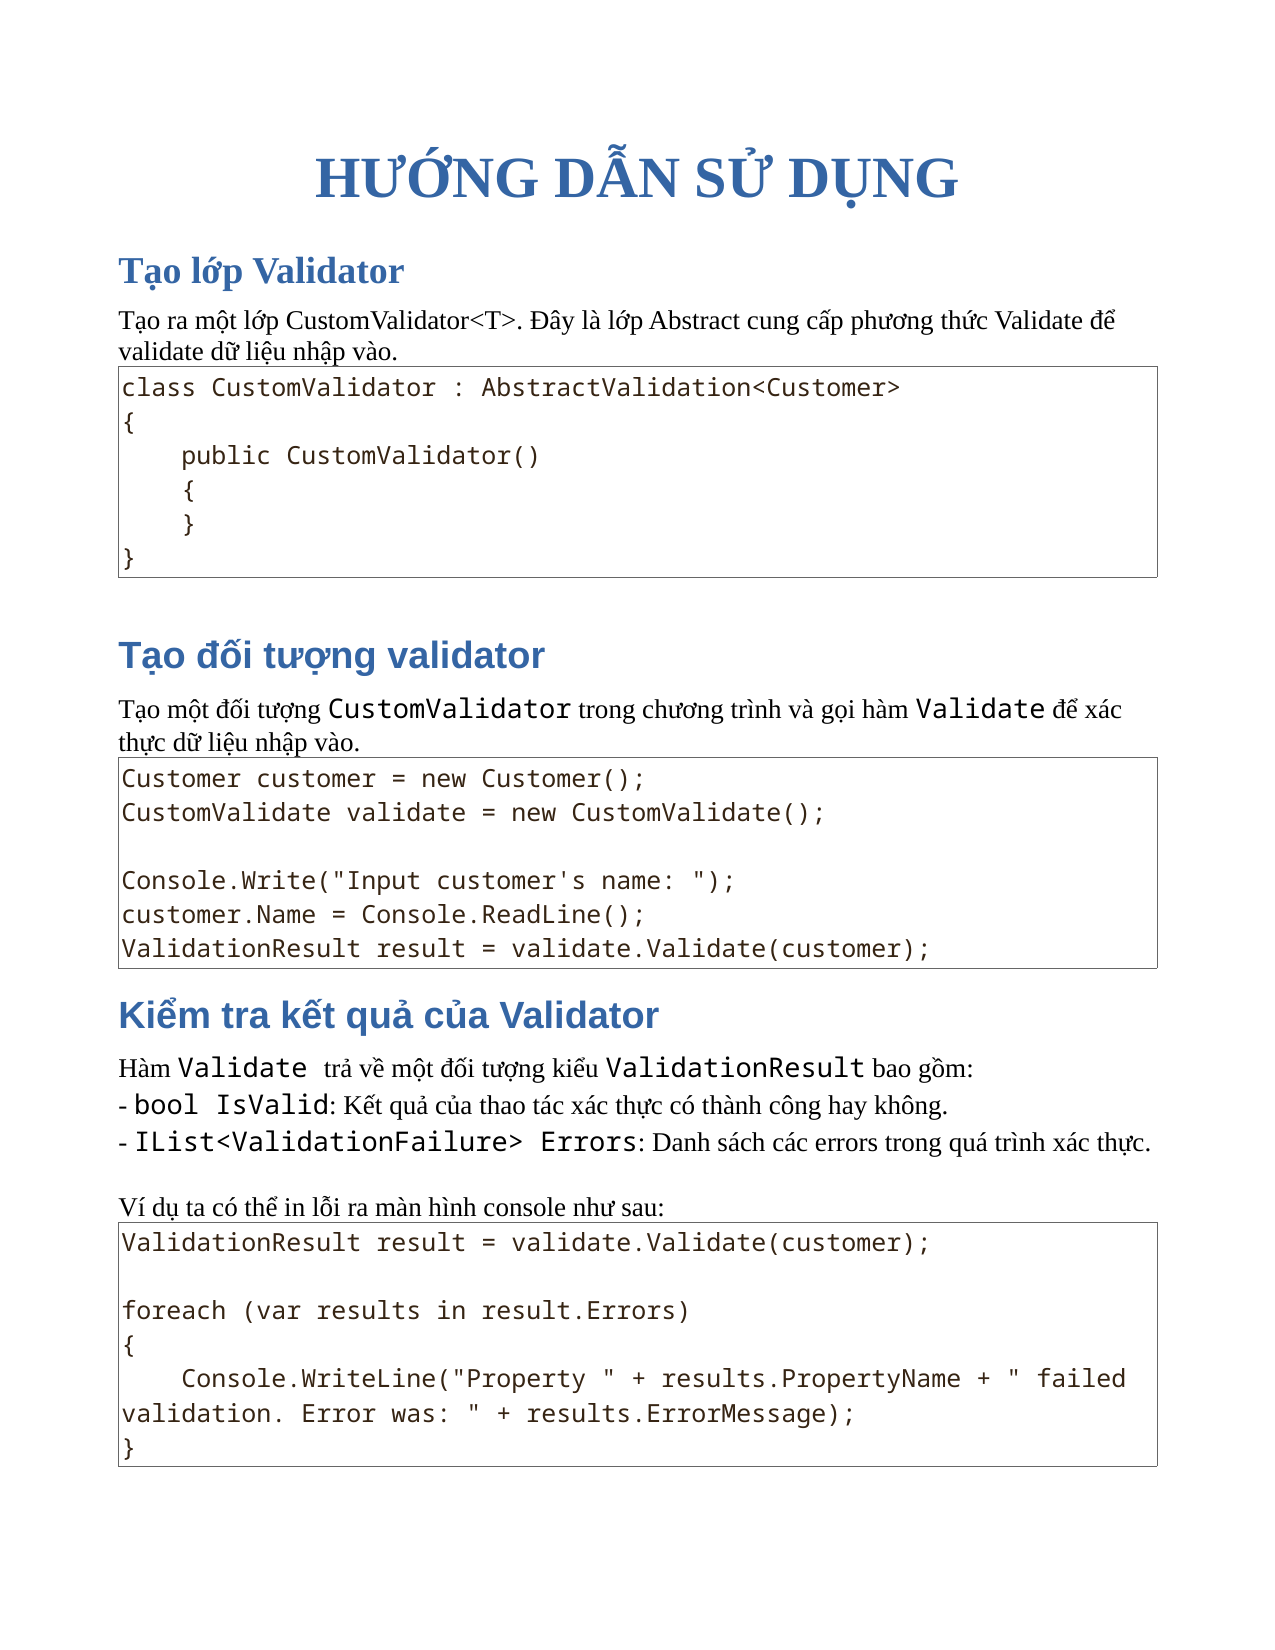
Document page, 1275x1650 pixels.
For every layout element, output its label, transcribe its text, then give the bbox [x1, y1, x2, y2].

text } [119, 536, 1157, 577]
text Console.Write("Input customer's name: "); [119, 859, 1157, 893]
text { [119, 400, 1157, 434]
subtitle Tạo lớp Validator [118, 248, 1157, 291]
text Hàm Validate trả về một đối tượng kiểu ValidationResult bao gồm: [118, 1049, 1157, 1086]
text - bool IsValid: Kết quả của thao tác xác thực có thành công hay không. [118, 1086, 1157, 1123]
text } [119, 1426, 1157, 1466]
text class CustomValidator : AbstractValidation<Customer> [119, 367, 1157, 400]
title HƯỚNG DẪN SỬ DỤNG [118, 143, 1157, 210]
text { [119, 468, 1157, 502]
text } [119, 502, 1157, 536]
subtitle Tạo đối tượng validator [118, 633, 1157, 677]
subtitle Kiểm tra kết quả của Validator [118, 993, 1157, 1036]
text Console.WriteLine("Property " + results.PropertyName + " failed validation. Error was: " + results.ErrorMessage); [119, 1358, 1157, 1426]
text { [119, 1324, 1157, 1358]
text CustomValidate validate = new CustomValidate(); [119, 791, 1157, 828]
text - IList<ValidationFailure> Errors: Danh sách các errors trong quá trình xác thực. [118, 1123, 1157, 1159]
text ValidationResult result = validate.Validate(customer); [119, 1223, 1157, 1259]
text Tạo ra một lớp CustomValidator<T>. Đây là lớp Abstract cung cấp phương thức Validate để validate dữ liệu nhập vào. [118, 304, 1157, 366]
text public CustomValidator() [119, 434, 1157, 468]
text Ví dụ ta có thể in lỗi ra màn hình console như sau: [118, 1191, 1157, 1222]
text ValidationResult result = validate.Validate(customer); [119, 927, 1157, 968]
text Tạo một đối tượng CustomValidator trong chương trình và gọi hàm Validate để xác thực dữ liệu nhập vào. [118, 689, 1157, 757]
text foreach (var results in result.Errors) [119, 1290, 1157, 1324]
text Customer customer = new Customer(); [119, 758, 1157, 791]
text customer.Name = Console.ReadLine(); [119, 893, 1157, 927]
